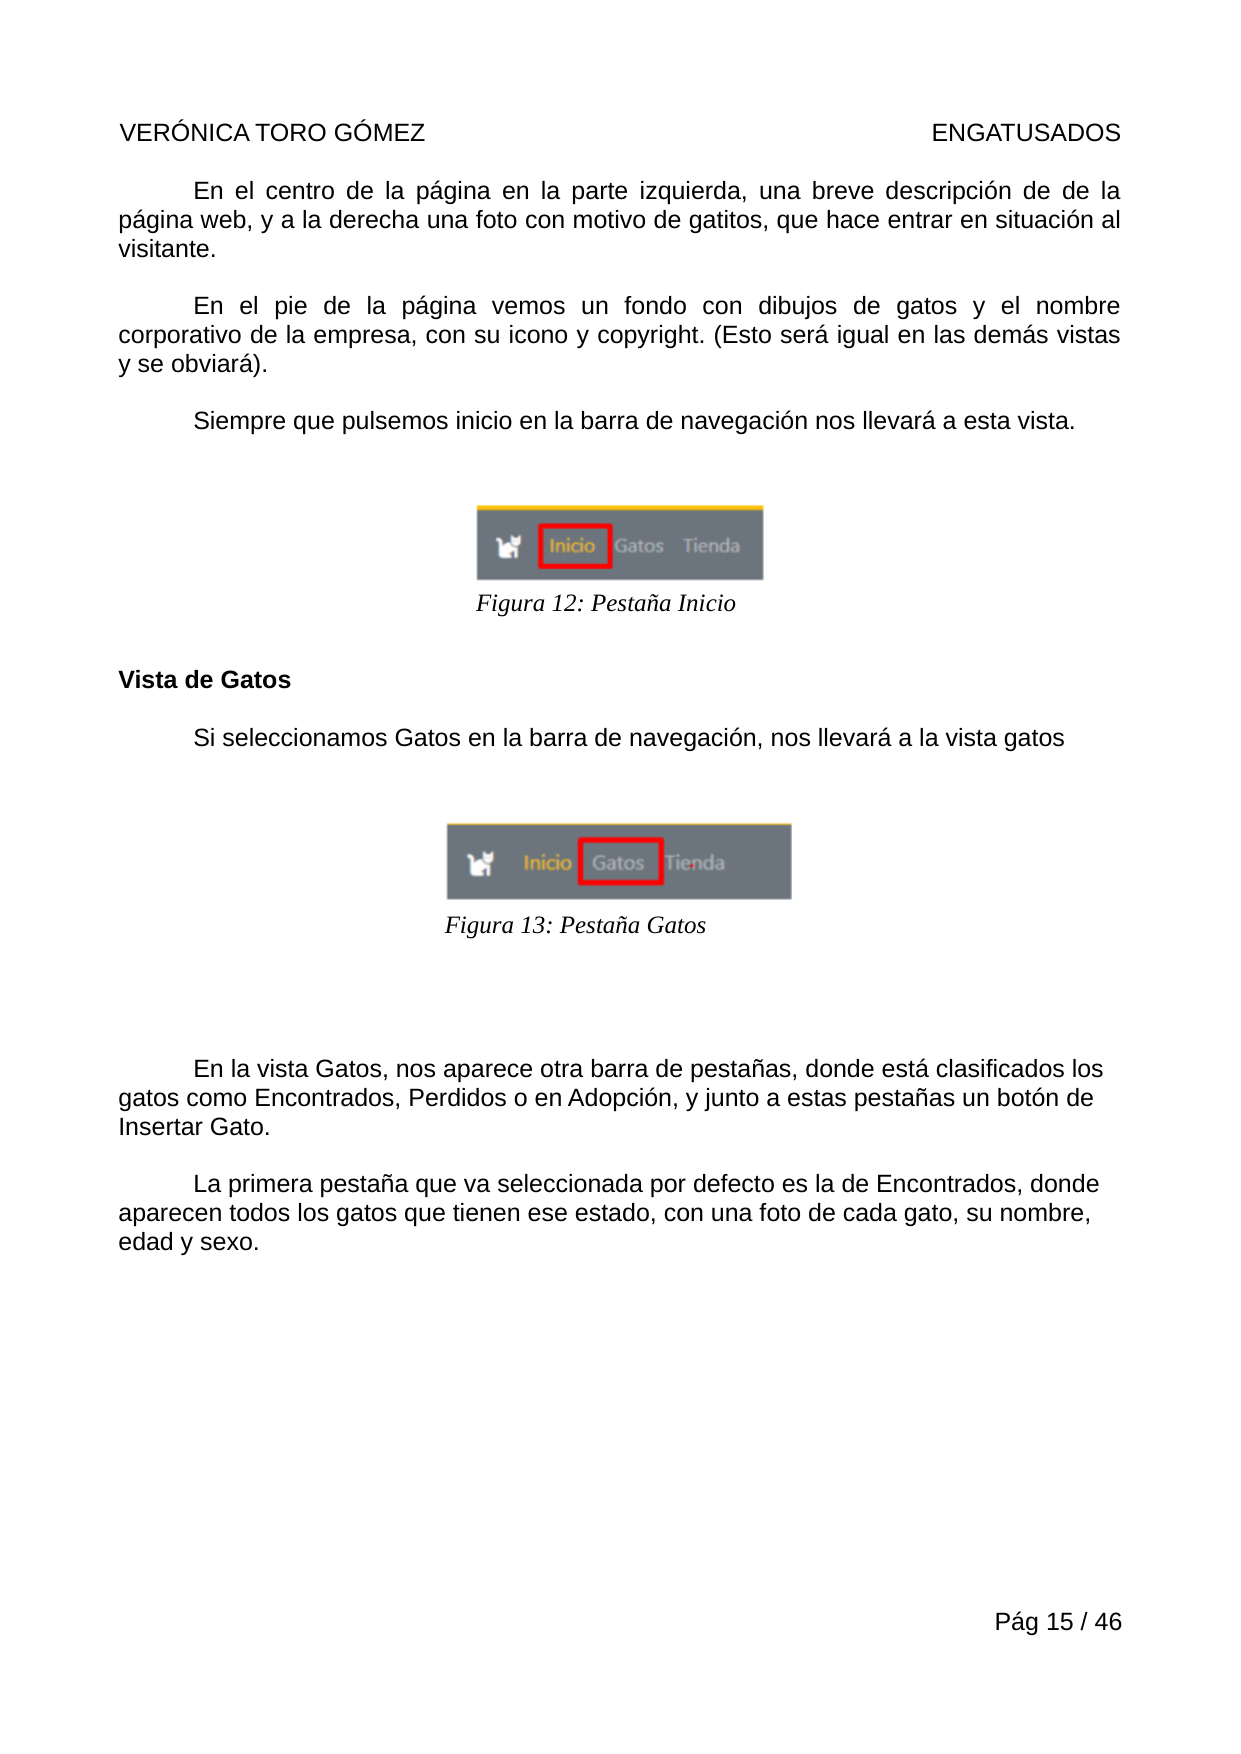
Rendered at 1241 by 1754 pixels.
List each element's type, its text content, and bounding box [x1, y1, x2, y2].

text Vista de Gatos [118, 665, 1122, 694]
picture [475, 505, 765, 583]
text Siempre que pulsemos inicio en la barra de navegación nos llevará a esta vista. [118, 406, 1122, 435]
text En el centro de la página en la parte izquierda, una breve descripción de de la página web, y a la derecha una foto con motivo de gatitos, que hace entrar en situación al visitante. [118, 176, 1122, 263]
text En la vista Gatos, nos aparece otra barra de pestañas, donde está clasificados los gatos como Encontrados, Perdidos o en Adopción, y junto a estas pestañas un botón de Insertar Gato. [118, 1054, 1122, 1140]
text La primera pestaña que va seleccionada por defecto es la de Encontrados, donde aparecen todos los gatos que tienen ese estado, con una foto de cada gato, su nombre, edad y sexo. [118, 1169, 1122, 1255]
picture [444, 821, 796, 905]
text En el pie de la página vemos un fondo con dibujos de gatos y el nombre corporativo de la empresa, con su icono y copyright. (Esto será igual en las demás vistas y se obviará). [118, 291, 1122, 378]
text Figura 13: Pestaña Gatos [444, 905, 796, 939]
text Figura 12: Pestaña Inicio [476, 583, 764, 617]
text Si seleccionamos Gatos en la barra de navegación, nos llevará a la vista gatos [118, 723, 1122, 751]
